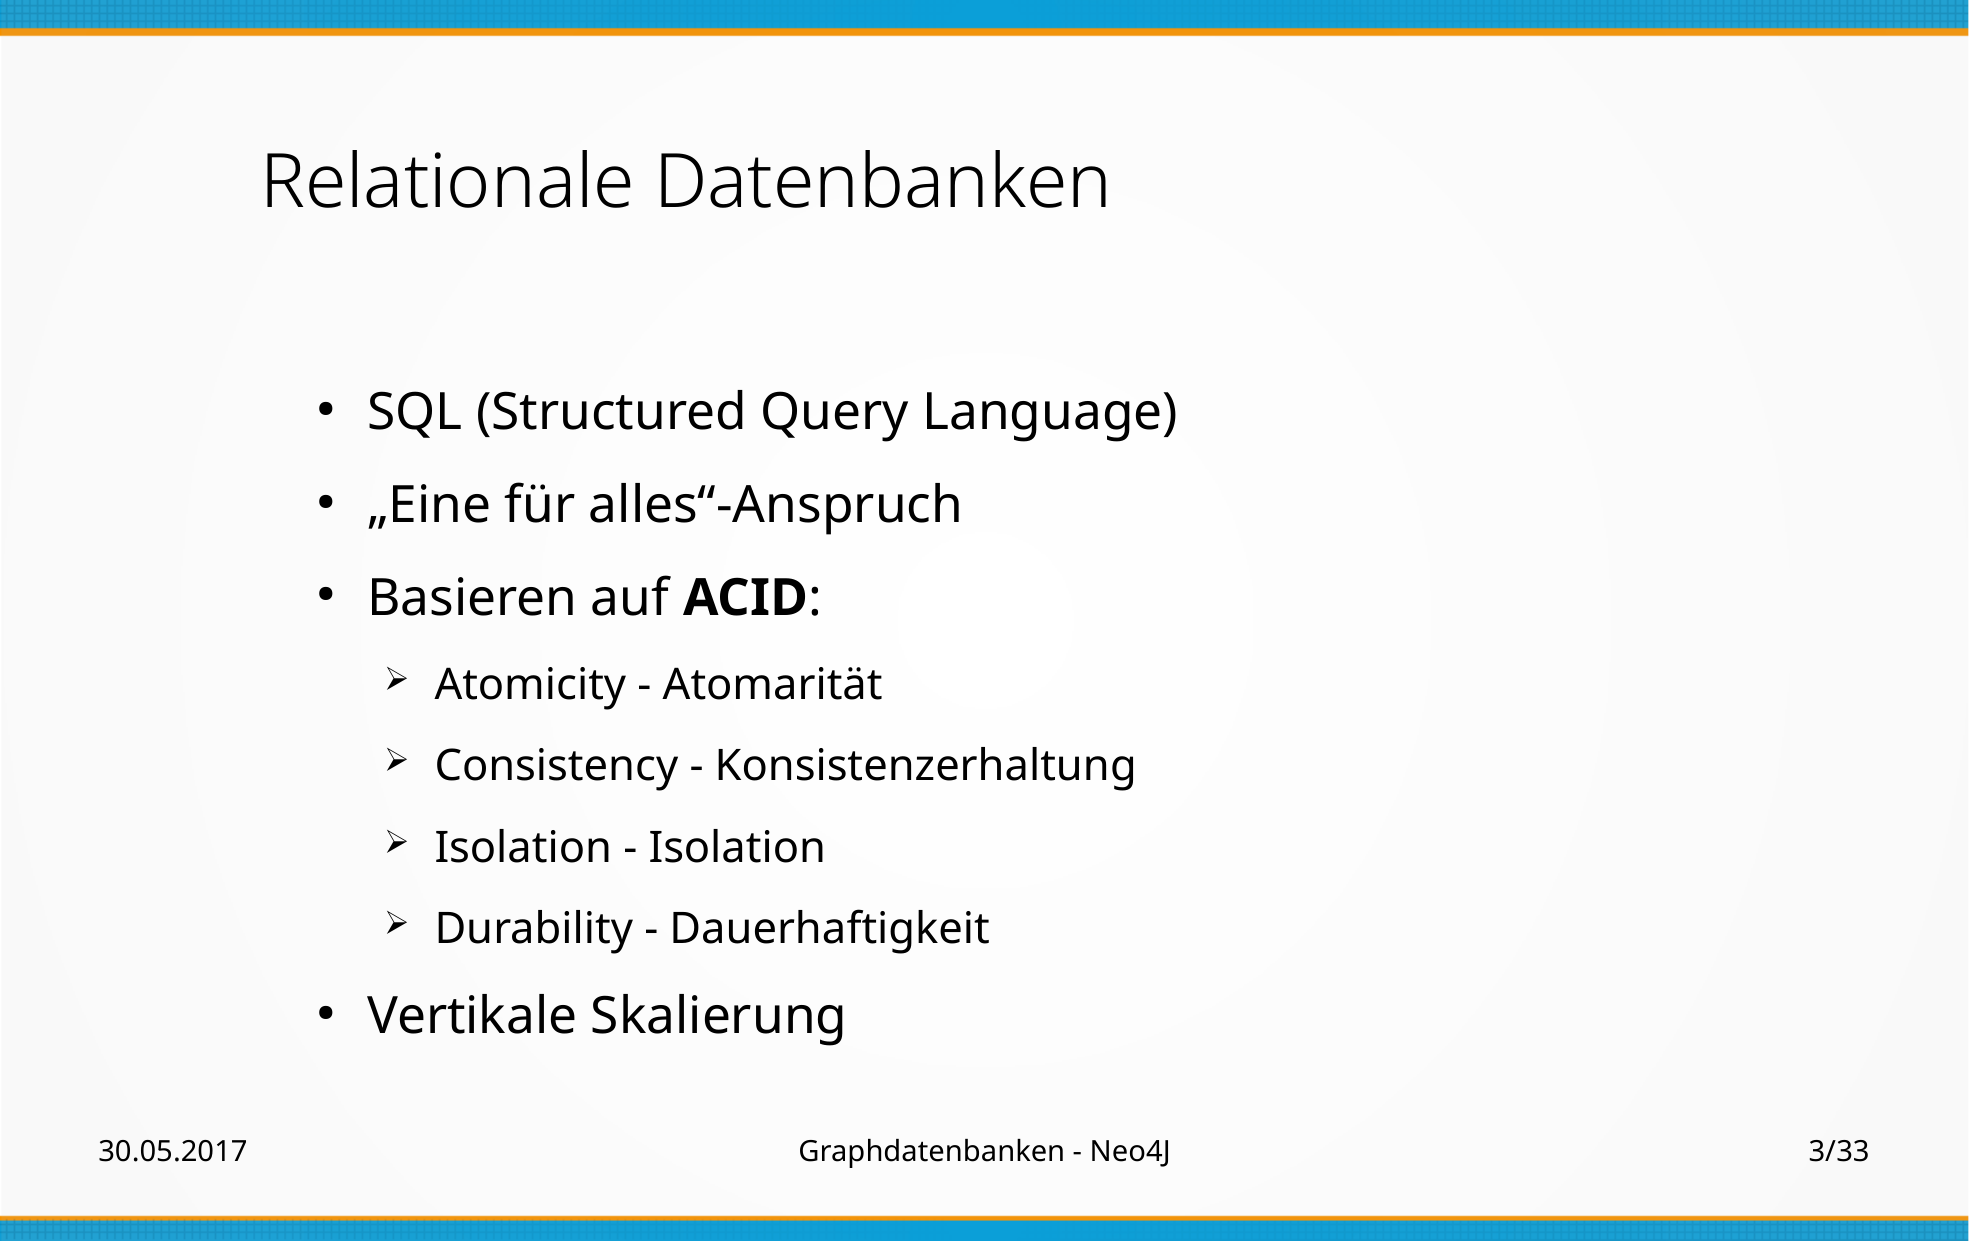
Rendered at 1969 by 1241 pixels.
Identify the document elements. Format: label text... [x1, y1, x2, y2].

picture [0, 0, 1969, 1241]
list SQL (Structured Query Language) „Eine für alles“-Anspruch Basieren auf ACID: Atomicity - Atomarität Consistency - Konsistenzerhaltung Isolation - Isolation Durability - Dauerhaftigkeit Vertikale Skalierung [300, 375, 1852, 1051]
title Relationale Datenbanken [233, 75, 1621, 283]
